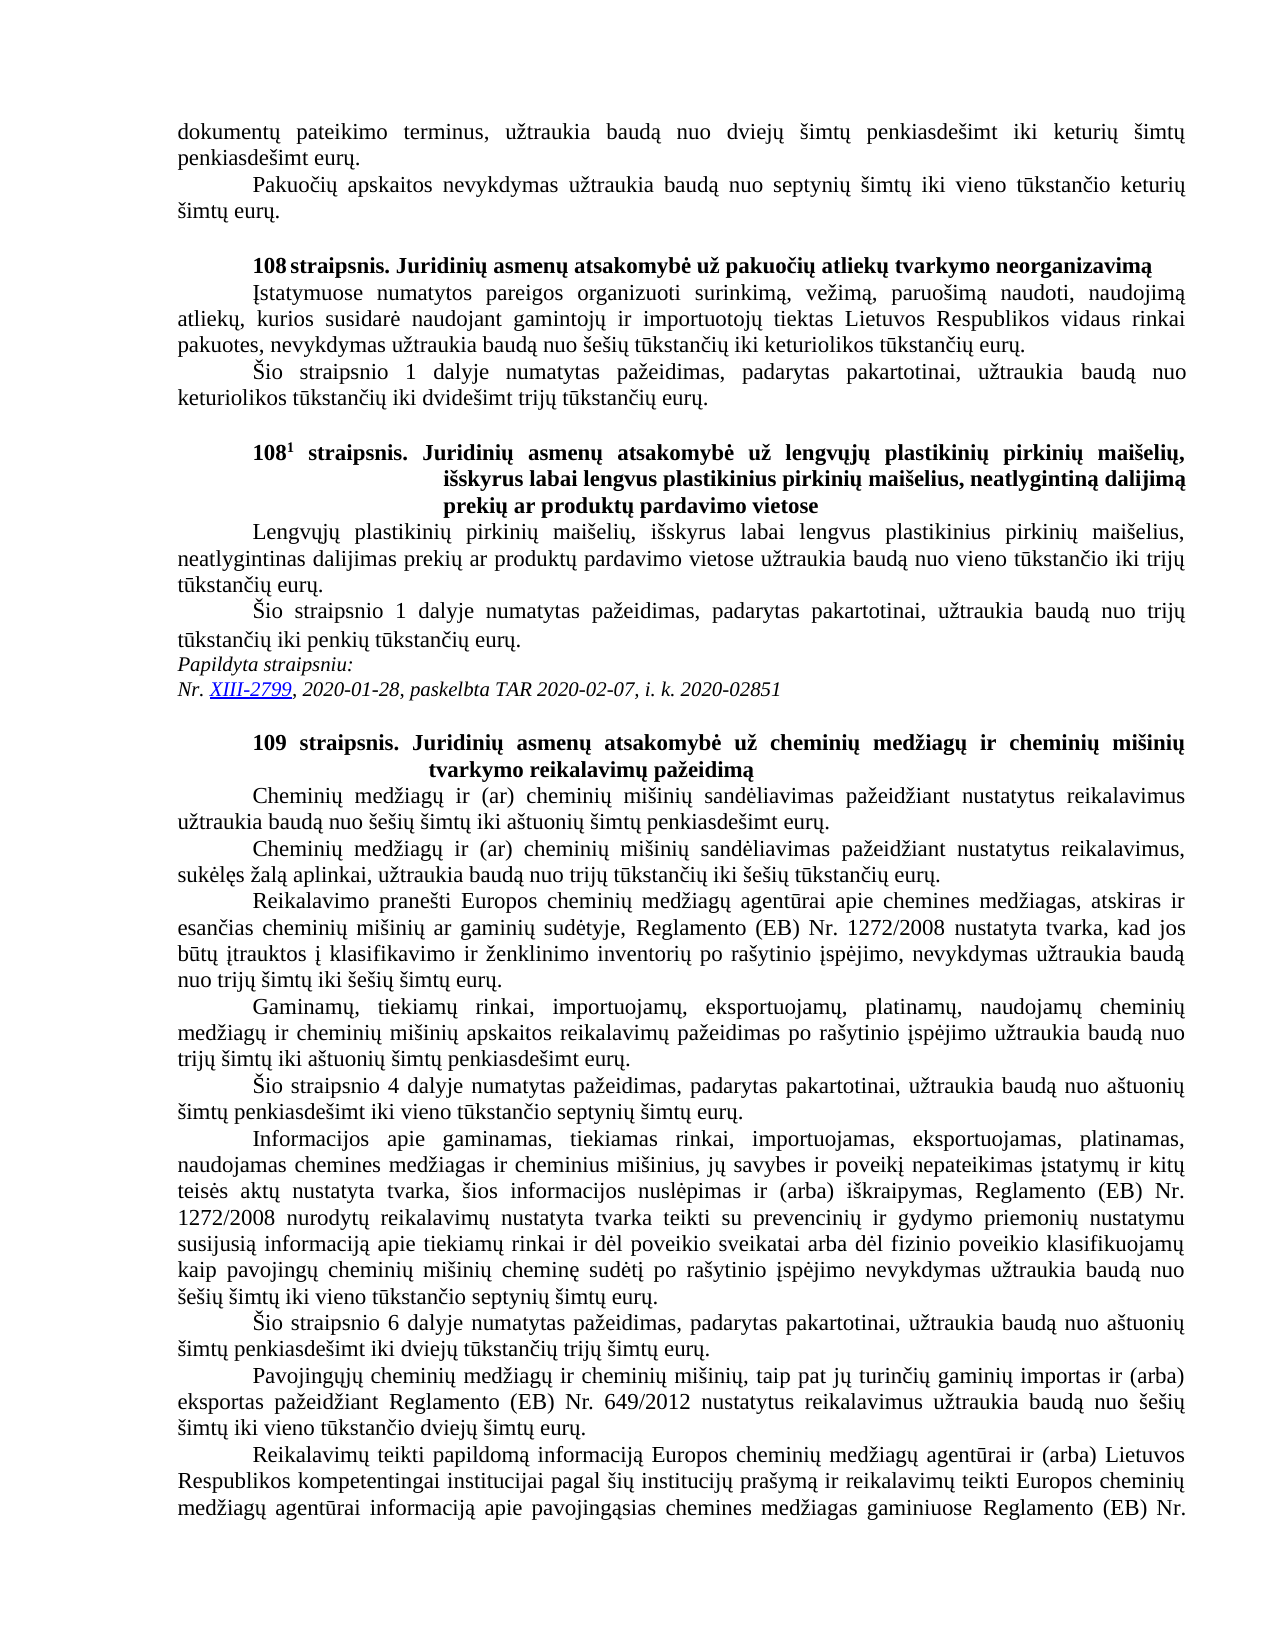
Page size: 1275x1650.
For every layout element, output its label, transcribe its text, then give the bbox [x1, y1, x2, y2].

text Pakuočių apskaitos nevykdymas užtraukia baudą nuo septynių šimtų iki vieno tūkstančio keturių šimtų eurų. [177, 171, 1186, 223]
text Gaminamų, tiekiamų rinkai, importuojamų, eksportuojamų, platinamų, naudojamų cheminių medžiagų ir cheminių mišinių apskaitos reikalavimų pažeidimas po rašytinio įspėjimo užtraukia baudą nuo trijų šimtų iki aštuonių šimtų penkiasdešimt eurų. [177, 993, 1186, 1072]
text Įstatymuose numatytos pareigos organizuoti surinkimą, vežimą, paruošimą naudoti, naudojimą atliekų, kurios susidarė naudojant gamintojų ir importuotojų tiektas Lietuvos Respublikos vidaus rinkai pakuotes, nevykdymas užtraukia baudą nuo šešių tūkstančių iki keturiolikos tūkstančių eurų. [177, 279, 1186, 358]
text Reikalavimų teikti papildomą informaciją Europos cheminių medžiagų agentūrai ir (arba) Lietuvos Respublikos kompetentingai institucijai pagal šių institucijų prašymą ir reikalavimų teikti Europos cheminių medžiagų agentūrai informaciją apie pavojingąsias chemines medžiagas gaminiuose Reglamento (EB) Nr. [177, 1441, 1186, 1520]
text Lengvųjų plastikinių pirkinių maišelių, išskyrus labai lengvus plastikinius pirkinių maišelius, neatlygintinas dalijimas prekių ar produktų pardavimo vietose užtraukia baudą nuo vieno tūkstančio iki trijų tūkstančių eurų. [177, 518, 1186, 597]
text Šio straipsnio 1 dalyje numatytas pažeidimas, padarytas pakartotinai, užtraukia baudą nuo trijų tūkstančių iki penkių tūkstančių eurų. [177, 597, 1186, 652]
text Reikalavimo pranešti Europos cheminių medžiagų agentūrai apie chemines medžiagas, atskiras ir esančias cheminių mišinių ar gaminių sudėtyje, Reglamento (EB) Nr. 1272/2008 nustatyta tvarka, kad jos būtų įtrauktos į klasifikavimo ir ženklinimo inventorių po rašytinio įspėjimo, nevykdymas užtraukia baudą nuo trijų šimtų iki šešių šimtų eurų. [177, 887, 1186, 993]
text Informacijos apie gaminamas, tiekiamas rinkai, importuojamas, eksportuojamas, platinamas, naudojamas chemines medžiagas ir cheminius mišinius, jų savybes ir poveikį nepateikimas įstatymų ir kitų teisės aktų nustatyta tvarka, šios informacijos nuslėpimas ir (arba) iškraipymas, Reglamento (EB) Nr. 1272/2008 nurodytų reikalavimų nustatyta tvarka teikti su prevencinių ir gydymo priemonių nustatymu susijusią informaciją apie tiekiamų rinkai ir dėl poveikio sveikatai arba dėl fizinio poveikio klasifikuojamų kaip pavojingų cheminių mišinių cheminę sudėtį po rašytinio įspėjimo nevykdymas užtraukia baudą nuo šešių šimtų iki vieno tūkstančio septynių šimtų eurų. [177, 1124, 1186, 1309]
text 1081 straipsnis. Juridinių asmenų atsakomybė už lengvųjų plastikinių pirkinių maišelių, išskyrus labai lengvus plastikinius pirkinių maišelius, neatlygintiną dalijimą prekių ar produktų pardavimo vietose [252, 439, 1186, 518]
text 109 straipsnis. Juridinių asmenų atsakomybė už cheminių medžiagų ir cheminių mišinių tvarkymo reikalavimų pažeidimą [252, 729, 1186, 782]
text Šio straipsnio 1 dalyje numatytas pažeidimas, padarytas pakartotinai, užtraukia baudą nuo keturiolikos tūkstančių iki dvidešimt trijų tūkstančių eurų. [177, 358, 1186, 410]
text Pavojingųjų cheminių medžiagų ir cheminių mišinių, taip pat jų turinčių gaminių importas ir (arba) eksportas pažeidžiant Reglamento (EB) Nr. 649/2012 nustatytus reikalavimus užtraukia baudą nuo šešių šimtų iki vieno tūkstančio dviejų šimtų eurų. [177, 1362, 1186, 1441]
text 108 straipsnis. Juridinių asmenų atsakomybė už pakuočių atliekų tvarkymo neorganizavimą [252, 252, 1186, 279]
text Papildyta straipsniu: [177, 652, 1186, 676]
text Nr. XIII-2799, 2020-01-28, paskelbta TAR 2020-02-07, i. k. 2020-02851 [177, 676, 1186, 701]
text Šio straipsnio 4 dalyje numatytas pažeidimas, padarytas pakartotinai, užtraukia baudą nuo aštuonių šimtų penkiasdešimt iki vieno tūkstančio septynių šimtų eurų. [177, 1072, 1186, 1124]
text Cheminių medžiagų ir (ar) cheminių mišinių sandėliavimas pažeidžiant nustatytus reikalavimus, sukėlęs žalą aplinkai, užtraukia baudą nuo trijų tūkstančių iki šešių tūkstančių eurų. [177, 835, 1186, 887]
text dokumentų pateikimo terminus, užtraukia baudą nuo dviejų šimtų penkiasdešimt iki keturių šimtų penkiasdešimt eurų. [177, 118, 1186, 171]
text Cheminių medžiagų ir (ar) cheminių mišinių sandėliavimas pažeidžiant nustatytus reikalavimus užtraukia baudą nuo šešių šimtų iki aštuonių šimtų penkiasdešimt eurų. [177, 782, 1186, 835]
text Šio straipsnio 6 dalyje numatytas pažeidimas, padarytas pakartotinai, užtraukia baudą nuo aštuonių šimtų penkiasdešimt iki dviejų tūkstančių trijų šimtų eurų. [177, 1309, 1186, 1362]
